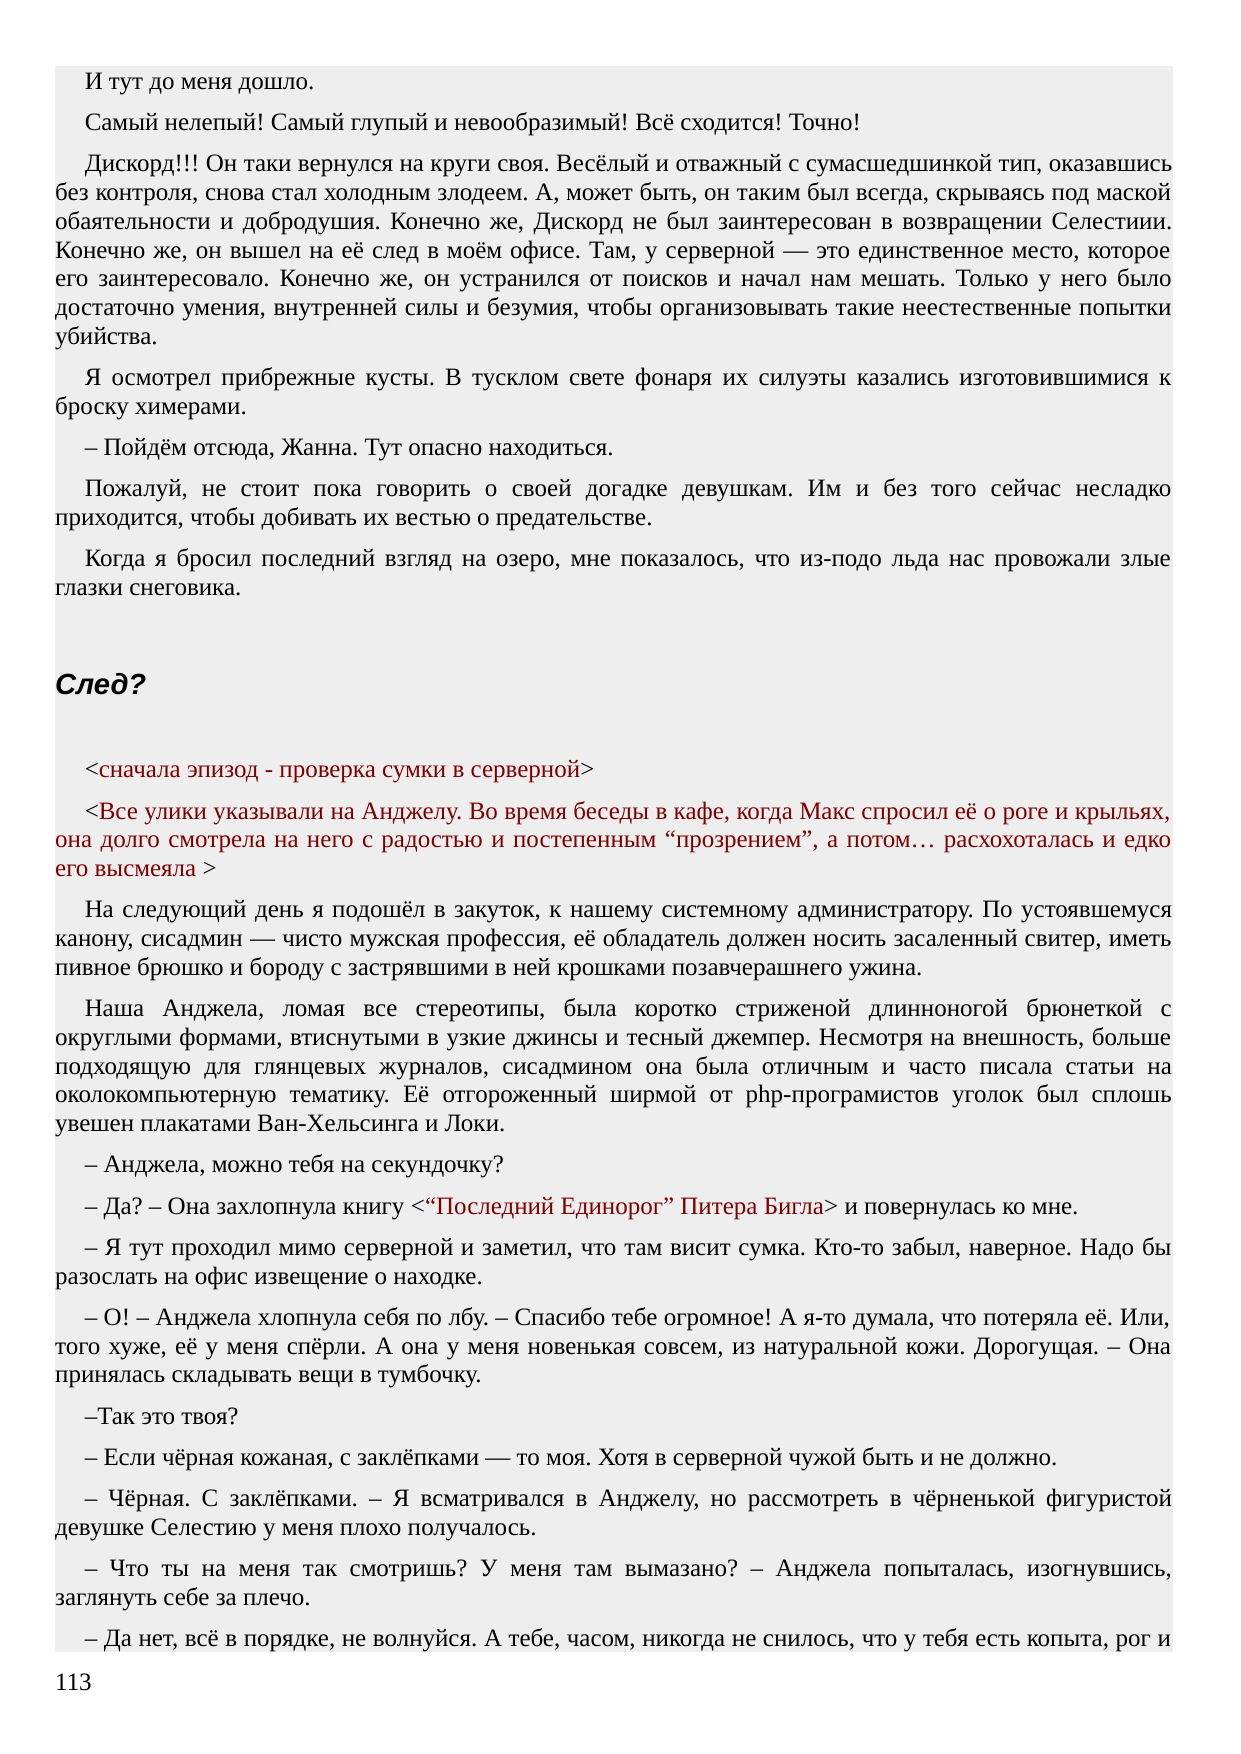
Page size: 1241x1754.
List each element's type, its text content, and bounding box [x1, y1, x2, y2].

text – Если чёрная кожаная, с заклёпками — то моя. Хотя в серверной чужой быть и не должно. [55, 1442, 1173, 1471]
text – Я тут проходил мимо серверной и заметил, что там висит сумка. Кто-то забыл, наверное. Надо бы разослать на офис извещение о находке. [55, 1232, 1173, 1289]
text И тут до меня дошло. [55, 66, 1173, 95]
text –Так это твоя? [55, 1401, 1173, 1429]
text Когда я бросил последний взгляд на озеро, мне показалось, что из-подо льда нас провожали злые глазки снеговика. [55, 543, 1173, 601]
text Наша Анджела, ломая все стереотипы, была коротко стриженой длинноногой брюнеткой с округлыми формами, втиснутыми в узкие джинсы и тесный джемпер. Несмотря на внешность, больше подходящую для глянцевых журналов, сисадмином она была отличным и часто писала статьи на околокомпьютерную тематику. Её отгороженный ширмой от php-програмистов уголок был сплошь увешен плакатами Ван-Хельсинга и Локи. [55, 993, 1173, 1137]
text Самый нелепый! Самый глупый и невообразимый! Всё сходится! Точно! [55, 107, 1173, 136]
text – Чёрная. С заклёпками. – Я всматривался в Анджелу, но рассмотреть в чёрненькой фигуристой девушке Селестию у меня плохо получалось. [55, 1483, 1173, 1541]
text Я осмотрел прибрежные кусты. В тусклом свете фонаря их силуэты казались изготовившимися к броску химерами. [55, 362, 1173, 420]
text – Пойдём отсюда, Жанна. Тут опасно находиться. [55, 432, 1173, 461]
text – Да нет, всё в порядке, не волнуйся. А тебе, часом, никогда не снилось, что у тебя есть копыта, рог и [55, 1623, 1173, 1652]
subtitle След? [55, 667, 1173, 701]
text Дискорд!!! Он таки вернулся на круги своя. Весёлый и отважный с сумасшедшинкой тип, оказавшись без контроля, снова стал холодным злодеем. А, может быть, он таким был всегда, скрываясь под маской обаятельности и добродушия. Конечно же, Дискорд не был заинтересован в возвращении Селестиии. Конечно же, он вышел на её след в моём офисе. Там, у серверной — это единственное место, которое его заинтересовало. Конечно же, он устранился от поисков и начал нам мешать. Только у него было достаточно умения, внутренней силы и безумия, чтобы организовывать такие неестественные попытки убийства. [55, 148, 1173, 350]
text – Анджела, можно тебя на секундочку? [55, 1149, 1173, 1178]
text На следующий день я подошёл в закуток, к нашему системному администратору. По устоявшемуся канону, сисадмин — чисто мужская профессия, её обладатель должен носить засаленный свитер, иметь пивное брюшко и бороду с застрявшими в ней крошками позавчерашнего ужина. [55, 894, 1173, 981]
text – Что ты на меня так смотришь? У меня там вымазано? – Анджела попыталась, изогнувшись, заглянуть себе за плечо. [55, 1553, 1173, 1611]
text – О! – Анджела хлопнула себя по лбу. – Спасибо тебе огромное! А я-то думала, что потеряла её. Или, того хуже, её у меня спёрли. А она у меня новенькая совсем, из натуральной кожи. Дорогущая. – Она принялась складывать вещи в тумбочку. [55, 1302, 1173, 1388]
text <Все улики указывали на Анджелу. Во время беседы в кафе, когда Макс спросил её о роге и крыльях, она долго смотрела на него с радостью и постепенным “прозрением”, а потом… расхохоталась и едко его высмеяла > [55, 796, 1173, 882]
text <сначала эпизод - проверка сумки в серверной> [55, 754, 1173, 783]
text – Да? – Она захлопнула книгу <“Последний Единорог” Питера Бигла> и повернулась ко мне. [55, 1191, 1173, 1219]
text Пожалуй, не стоит пока говорить о своей догадке девушкам. Им и без того сейчас несладко приходится, чтобы добивать их вестью о предательстве. [55, 473, 1173, 531]
